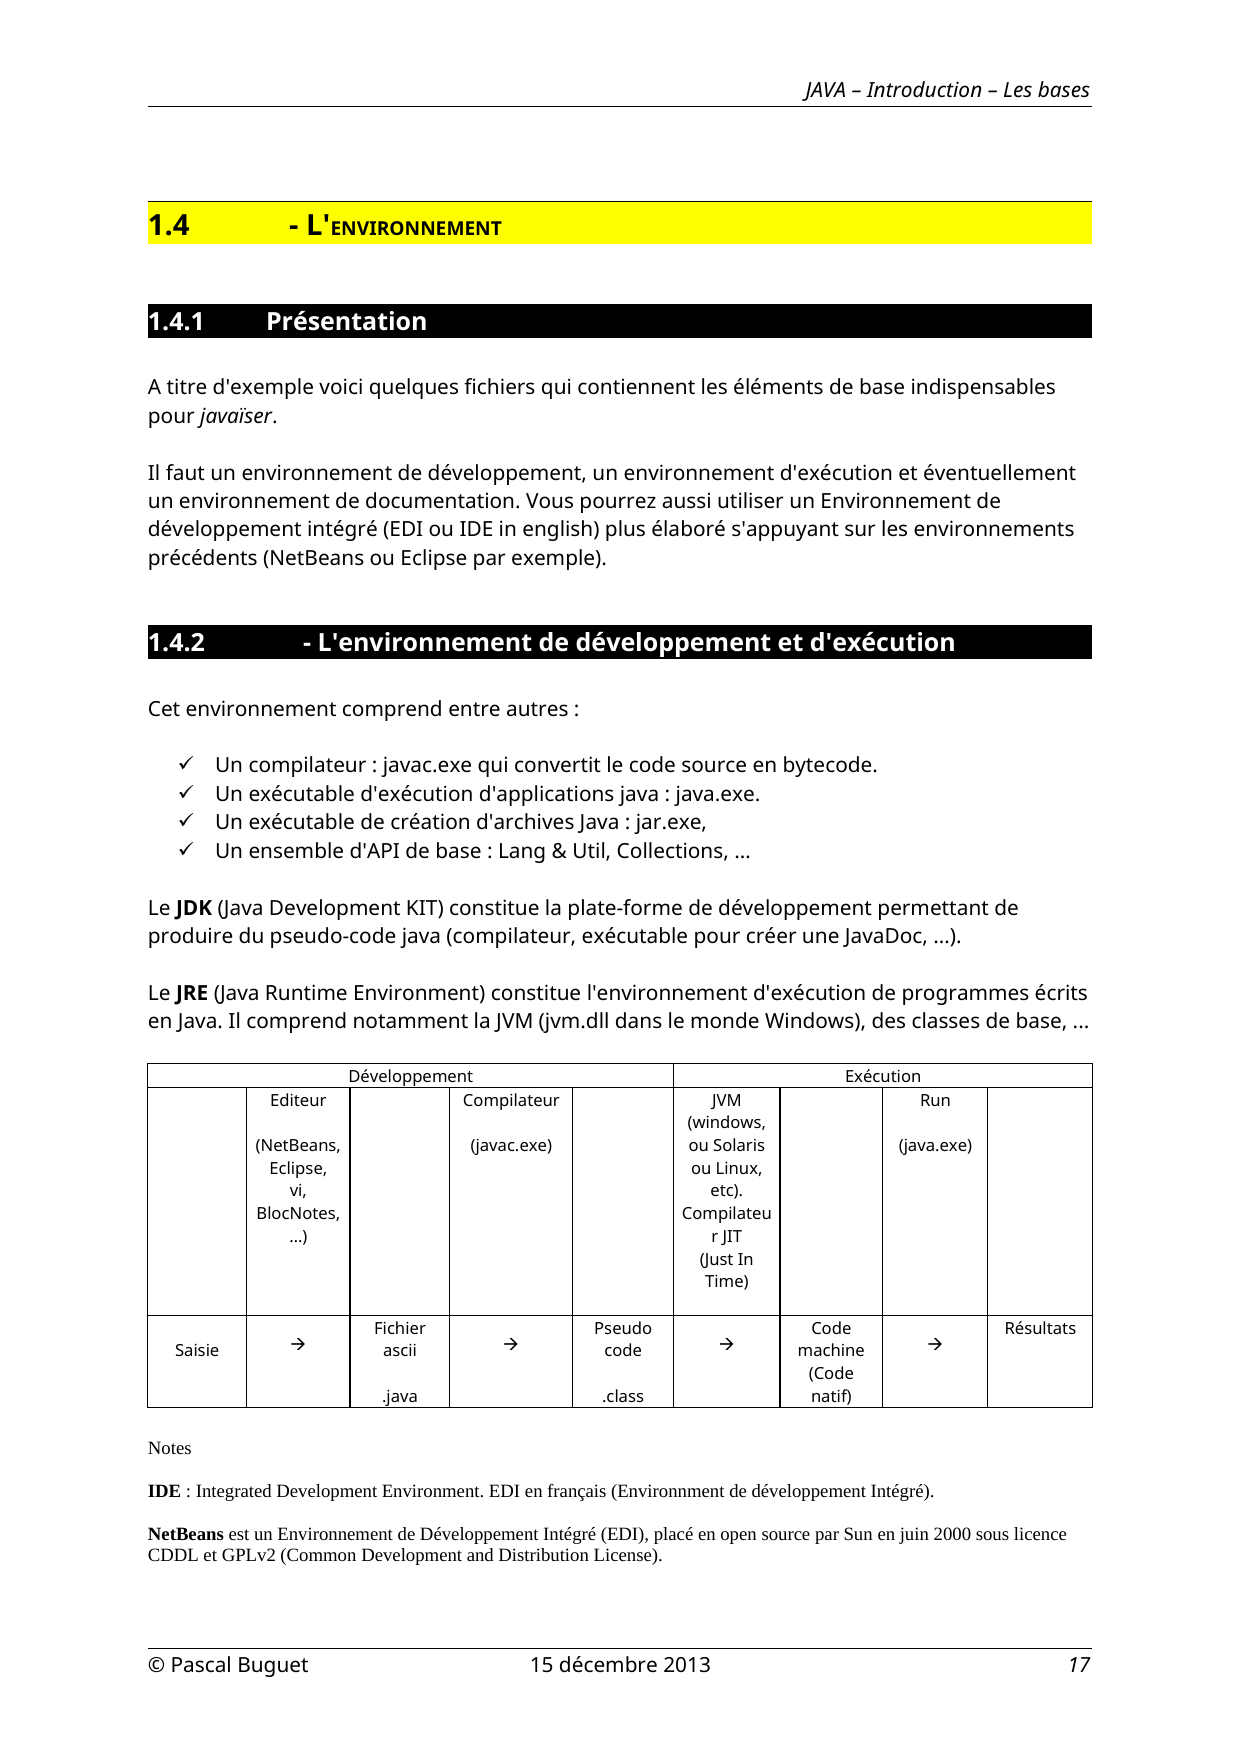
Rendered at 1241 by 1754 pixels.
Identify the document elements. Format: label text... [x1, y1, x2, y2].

table_cell [988, 1088, 1092, 1315]
table_cell Compilateur (javac.exe) [450, 1088, 572, 1315]
text Cet environnement comprend entre autres : [148, 694, 1092, 722]
table_header Développement [148, 1064, 673, 1087]
subtitle Présentation [148, 304, 1092, 338]
list Un exécutable d'exécution d'applications java : java.exe. [177, 779, 1092, 807]
table_cell [351, 1088, 449, 1315]
table_cell [781, 1088, 882, 1315]
text A titre d'exemple voici quelques fichiers qui contiennent les éléments de base indispensables pour javaïser. [148, 372, 1092, 429]
subtitle - L'environnement de développement et d'exécution [148, 625, 1092, 659]
text IDE : Integrated Development Environment. EDI en français (Environnment de développement Intégré). [148, 1480, 1092, 1501]
table_cell Run (java.exe) [883, 1088, 987, 1315]
text Il faut un environnement de développement, un environnement d'exécution et éventuellement un environnement de documentation. Vous pourrez aussi utiliser un Environnement de développement intégré (EDI ou IDE in english) plus élaboré s'appuyant sur les environnements précédents (NetBeans ou Eclipse par exemple). [148, 458, 1092, 571]
table_header Exécution [674, 1064, 1092, 1087]
list Un exécutable de création d'archives Java : jar.exe, [177, 807, 1092, 836]
table_cell  [674, 1316, 779, 1407]
table_cell Fichier ascii .java [351, 1316, 449, 1407]
table_cell [148, 1088, 246, 1315]
table_cell Editeur (NetBeans, Eclipse, vi, BlocNotes, …) [247, 1088, 349, 1315]
text NetBeans est un Environnement de Développement Intégré (EDI), placé en open source par Sun en juin 2000 sous licence CDDL et GPLv2 (Common Development and Distribution License). [148, 1523, 1092, 1566]
table_cell Pseudo code .class [573, 1316, 673, 1407]
table_cell [573, 1088, 673, 1315]
list Un compilateur : javac.exe qui convertit le code source en bytecode. [177, 751, 1092, 779]
table_cell  [247, 1316, 349, 1407]
text Le JRE (Java Runtime Environment) constitue l'environnement d'exécution de programmes écrits en Java. Il comprend notamment la JVM (jvm.dll dans le monde Windows), des classes de base, ... [148, 978, 1092, 1035]
text Le JDK (Java Development KIT) constitue la plate-forme de développement permettant de produire du pseudo-code java (compilateur, exécutable pour créer une JavaDoc, …). [148, 893, 1092, 949]
table_cell Code machine (Code natif) [781, 1316, 882, 1407]
table_cell  [450, 1316, 572, 1407]
table_cell Résultats [988, 1316, 1092, 1407]
table_cell JVM (windows, ou Solaris ou Linux, etc). Compilateur JIT (Just In Time) [674, 1088, 779, 1315]
text Notes [148, 1437, 1092, 1458]
list Un ensemble d'API de base : Lang & Util, Collections, … [177, 836, 1092, 864]
subtitle - L'environnement [148, 202, 1092, 244]
table_cell Saisie [148, 1316, 246, 1407]
table_cell  [883, 1316, 987, 1407]
